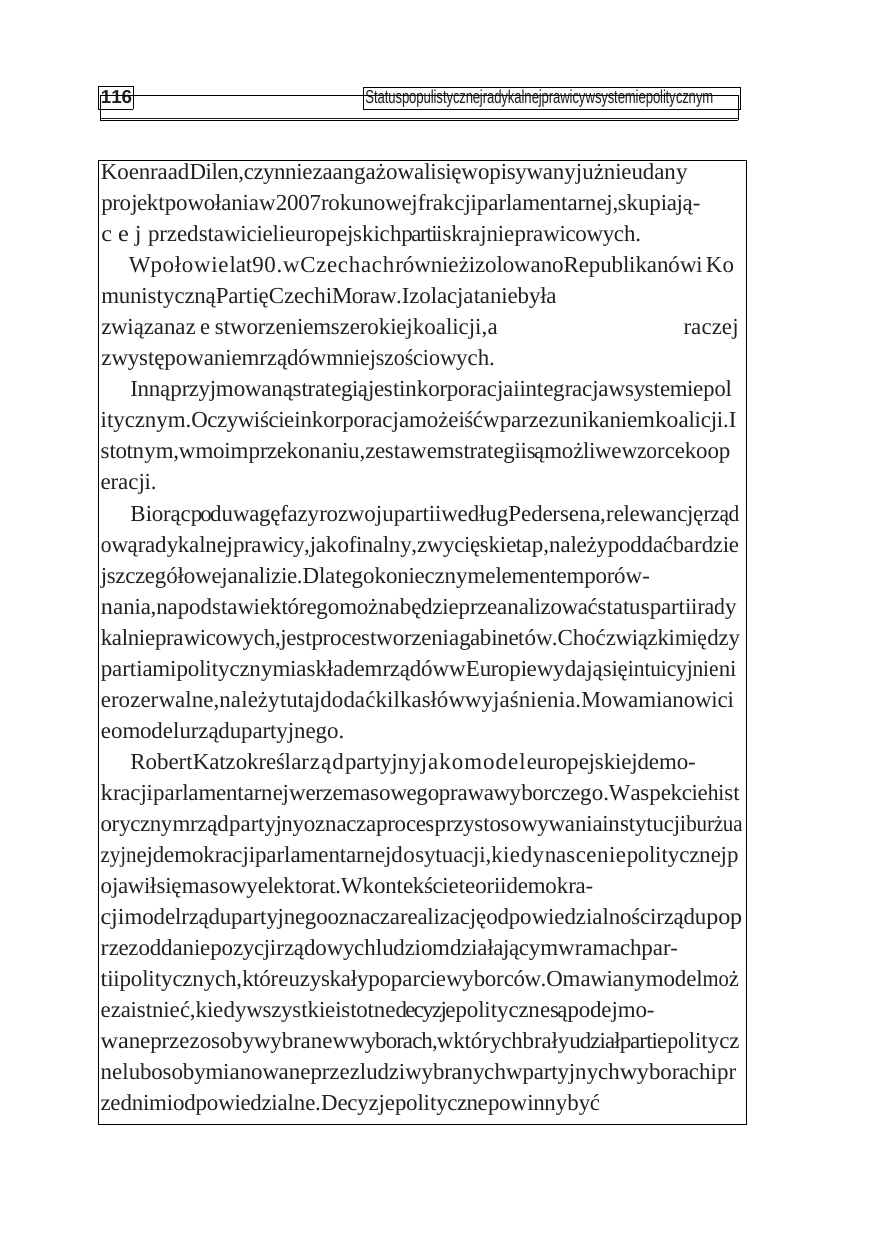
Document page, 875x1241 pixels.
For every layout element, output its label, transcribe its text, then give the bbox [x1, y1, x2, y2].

text Innąprzyjmowanąstrategiąjestinkorporacjaiintegracjawsystemiepolitycznym.Oczywiścieinkorporacjamożeiśćwparzezunikaniemkoalicji.Istotnym,wmoimprzekonaniu,zestawemstrategiisąmożliwewzorcekooperacji. [100, 375, 737, 495]
text KoenraadDilen,czynniezaangażowalisięwopisywanyjużnieudany [101, 161, 746, 184]
text RobertKatzokreślarządpartyjnyjakomodeleuropejskiejdemo-kracjiparlamentarnejwerzemasowegoprawawyborczego.Waspekciehistorycznymrządpartyjnyoznaczaprocesprzystosowywaniainstytucjiburżuazyjnejdemokracjiparlamentarnejdosytuacji,kiedynasceniepolitycznejpojawiłsięmasowyelektorat.Wkontekścieteoriidemokra-cjimodelrządupartyjnegooznaczarealizacjęodpowiedzialnościrządupoprzezoddaniepozycjirządowychludziomdziałającymwramachpar-tiipolitycznych,któreuzyskałypoparciewyborców.Omawianymodelmożezaistnieć,kiedywszystkieistotnedecyzjepolitycznesąpodejmo-waneprzezosobywybranewwyborach,wktórychbrałyudziałpartiepolitycznelubosobymianowaneprzezludziwybranychwpartyjnychwyborachiprzednimiodpowiedzialne.Decyzjepolitycznepowinnybyć [100, 748, 744, 1116]
text 116 [101, 96, 133, 107]
text BiorącpoduwagęfazyrozwojupartiiwedługPedersena,relewancjęrządowąradykalnejprawicy,jakofinalny,zwycięskietap,należypoddaćbardziejszczegółowejanalizie.Dlategokoniecznymelementemporów-nania,napodstawiektóregomożnabędzieprzeanalizowaćstatuspartiiradykalnieprawicowych,jestprocestworzeniagabinetów.ChoćzwiązkimiędzypartiamipolitycznymiaskłademrządówwEuropiewydająsięintuicyjnienierozerwalne,należytutajdodaćkilkasłówwyjaśnienia.Mowamianowicieomodelurządupartyjnego. [101, 499, 744, 743]
text projektpowołaniaw2007rokunowejfrakcjiparlamentarnej,skupiają-cejprzedstawicielieuropejskichpartiiskrajnieprawicowych. [101, 189, 744, 246]
text 116 [101, 87, 133, 95]
text Wpołowielat90.wCzechachrównieżizolowanoRepublikanówiKomunistycznąPartięCzechiMoraw.Izolacjataniebyła związanazestworzeniemszerokiejkoalicji,a raczej zwystępowaniemrządówmniejszościowych. [101, 251, 738, 371]
text Statuspopulistycznejradykalnejprawicywsystemiepolitycznym [365, 88, 740, 107]
